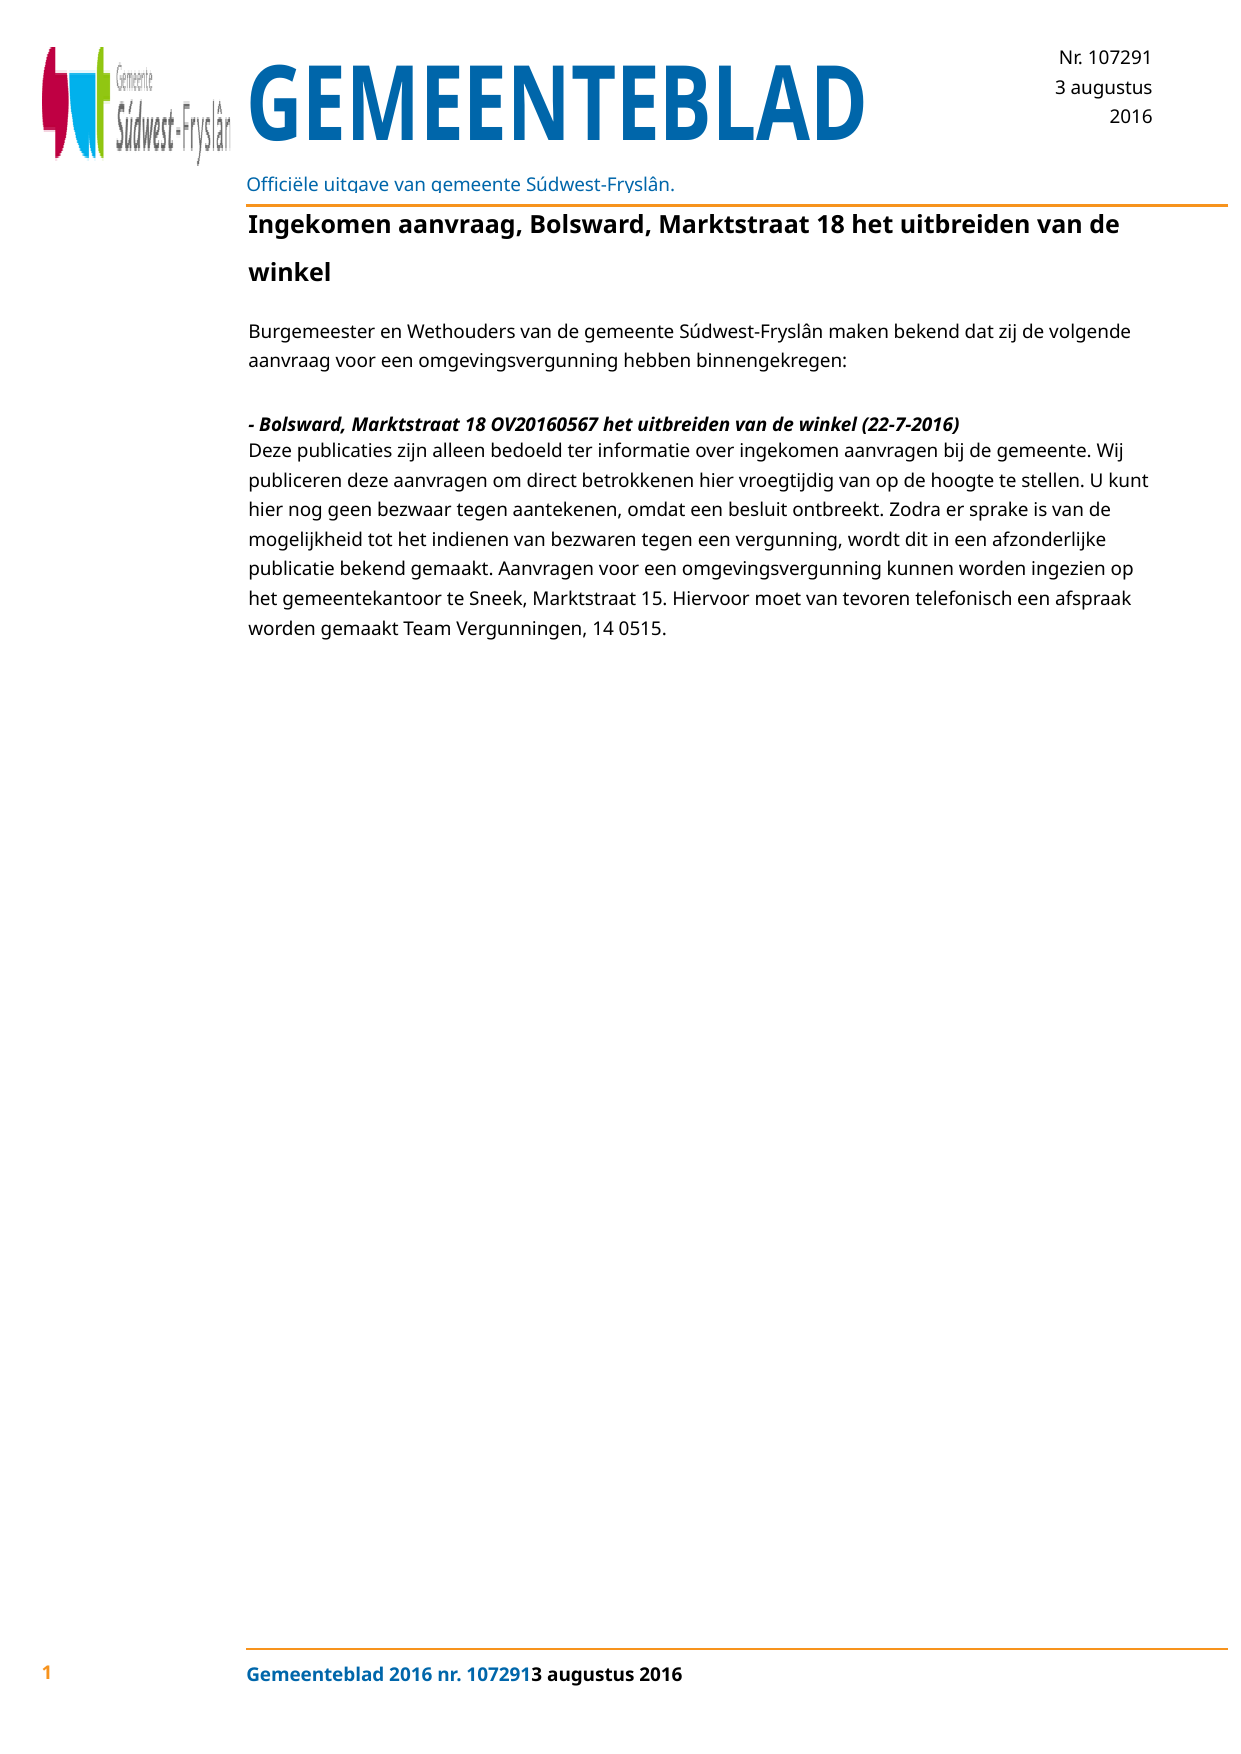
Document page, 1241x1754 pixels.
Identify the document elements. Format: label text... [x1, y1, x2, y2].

picture [41, 47, 231, 172]
text Burgemeester en Wethouders van de gemeente Súdwest-Fryslân maken bekend dat zij de volgende aanvraag voor een omgevingsvergunning hebben binnengekregen: [248, 318, 1152, 373]
text Ingekomen aanvraag, Bolsward, Marktstraat 18 het uitbreiden van de winkel [248, 207, 1152, 288]
text Deze publicaties zijn alleen bedoeld ter informatie over ingekomen aanvragen bij de gemeente. Wij publiceren deze aanvragen om direct betrokkenen hier vroegtijdig van op de hoogte te stellen. U kunt hier nog geen bezwaar tegen aantekenen, omdat een besluit ontbreekt. Zodra er sprake is van de mogelijkheid tot het indienen van bezwaren tegen een vergunning, wordt dit in een afzonderlijke publicatie bekend gemaakt. Aanvragen voor een omgevingsvergunning kunnen worden ingezien op het gemeentekantoor te Sneek, Marktstraat 15. Hiervoor moet van tevoren telefonisch een afspraak worden gemaakt Team Vergunningen, 14 0515. [248, 437, 1152, 640]
text - Bolsward, Marktstraat 18 OV20160567 het uitbreiden van de winkel (22-7-2016) [248, 411, 1152, 437]
